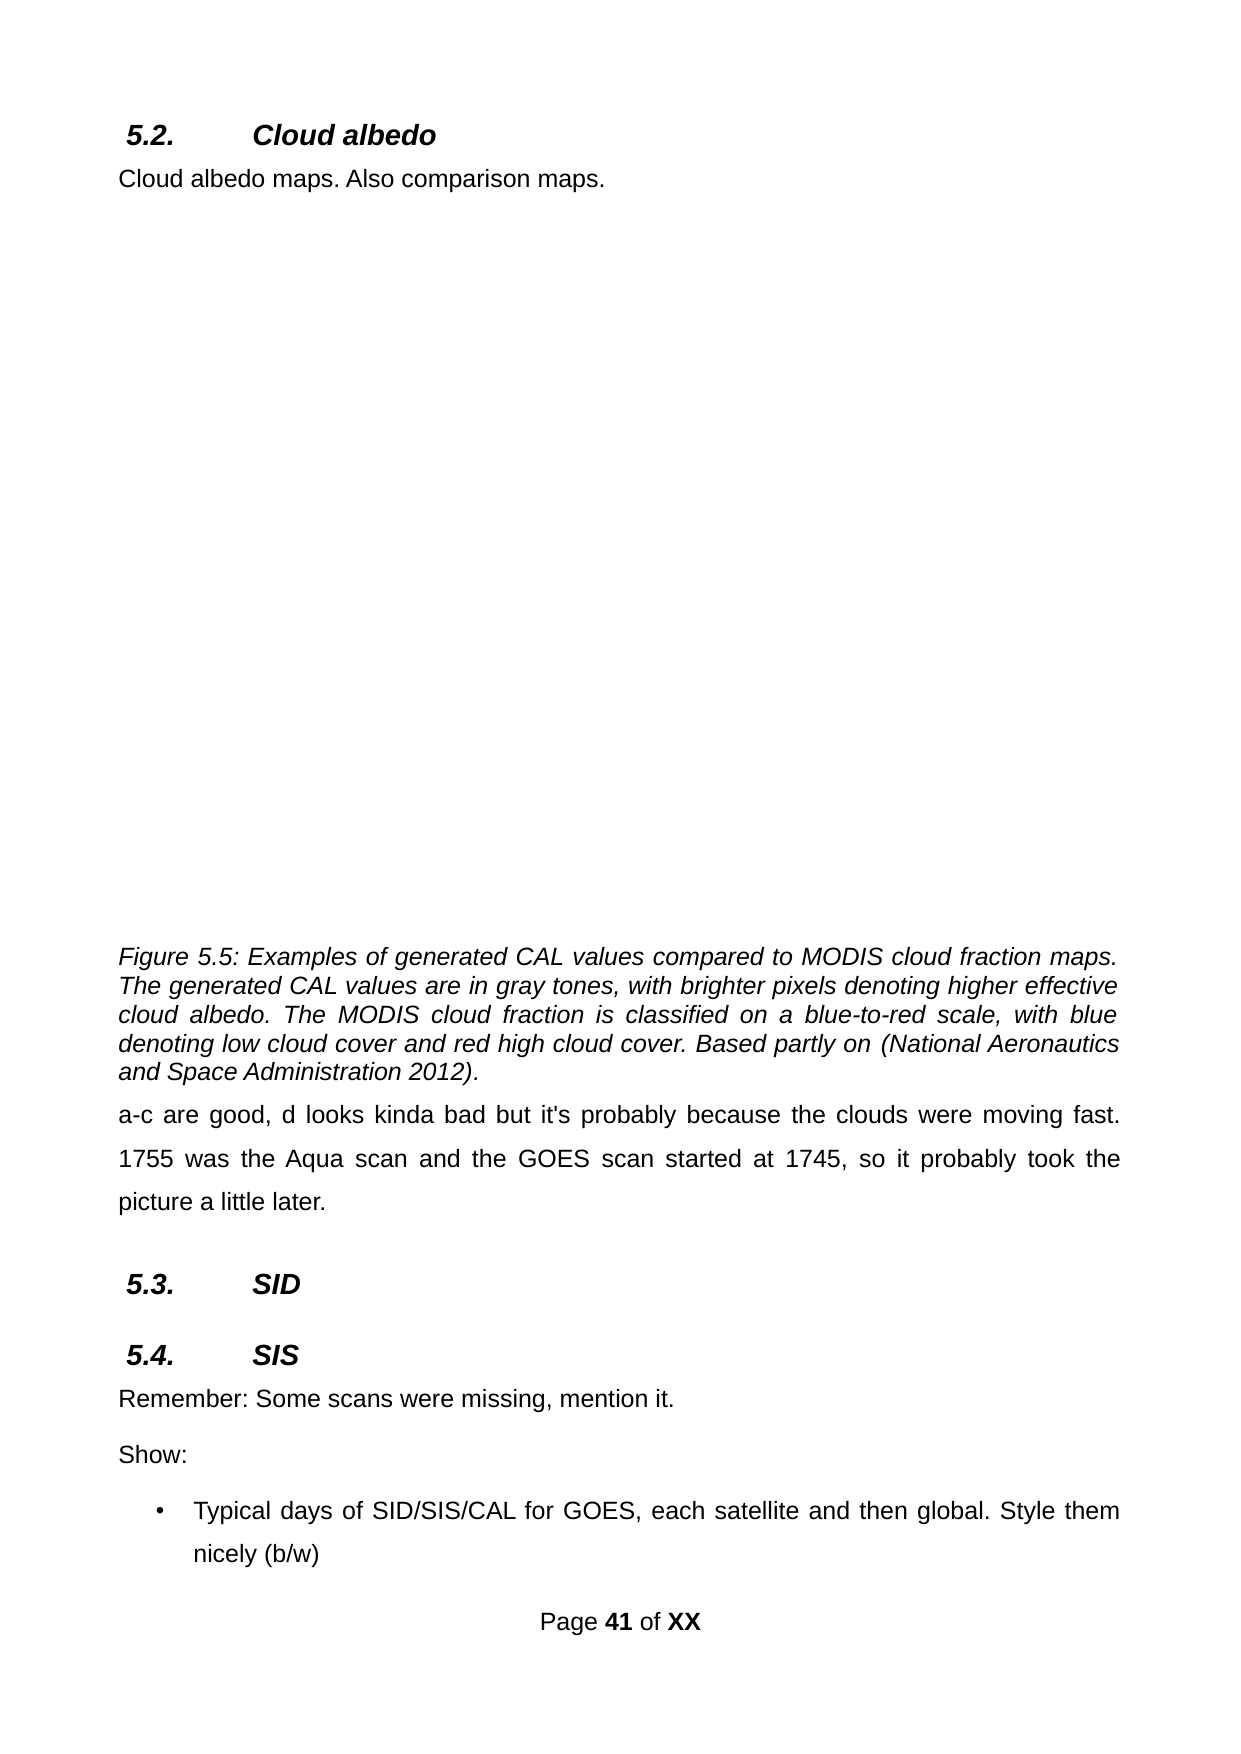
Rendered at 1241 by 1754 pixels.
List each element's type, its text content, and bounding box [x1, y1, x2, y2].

list Typical days of SID/SIS/CAL for GOES, each satellite and then global. Style them nicely (b/w) [156, 1496, 1122, 1568]
text Figure 5.5: Examples of generated CAL values compared to MODIS cloud fraction maps. The generated CAL values are in gray tones, with brighter pixels denoting higher effective cloud albedo. The MODIS cloud fraction is classified on a blue-to-red scale, with blue denoting low cloud cover and red high cloud cover. Based partly on (National Aeronautics and Space Administration 2012). [118, 232, 1122, 1086]
subtitle Cloud albedo [118, 118, 1122, 152]
text Remember: Some scans were missing, mention it. [118, 1384, 1122, 1413]
text Show: [118, 1440, 1122, 1469]
text Cloud albedo maps. Also comparison maps. [118, 164, 1122, 193]
text [118, 220, 1122, 232]
subtitle SIS [118, 1338, 1122, 1372]
subtitle SID [118, 1267, 1122, 1301]
text a-c are good, d looks kinda bad but it's probably because the clouds were moving fast. 1755 was the Aqua scan and the GOES scan started at 1745, so it probably took the picture a little later. [118, 1086, 1122, 1215]
